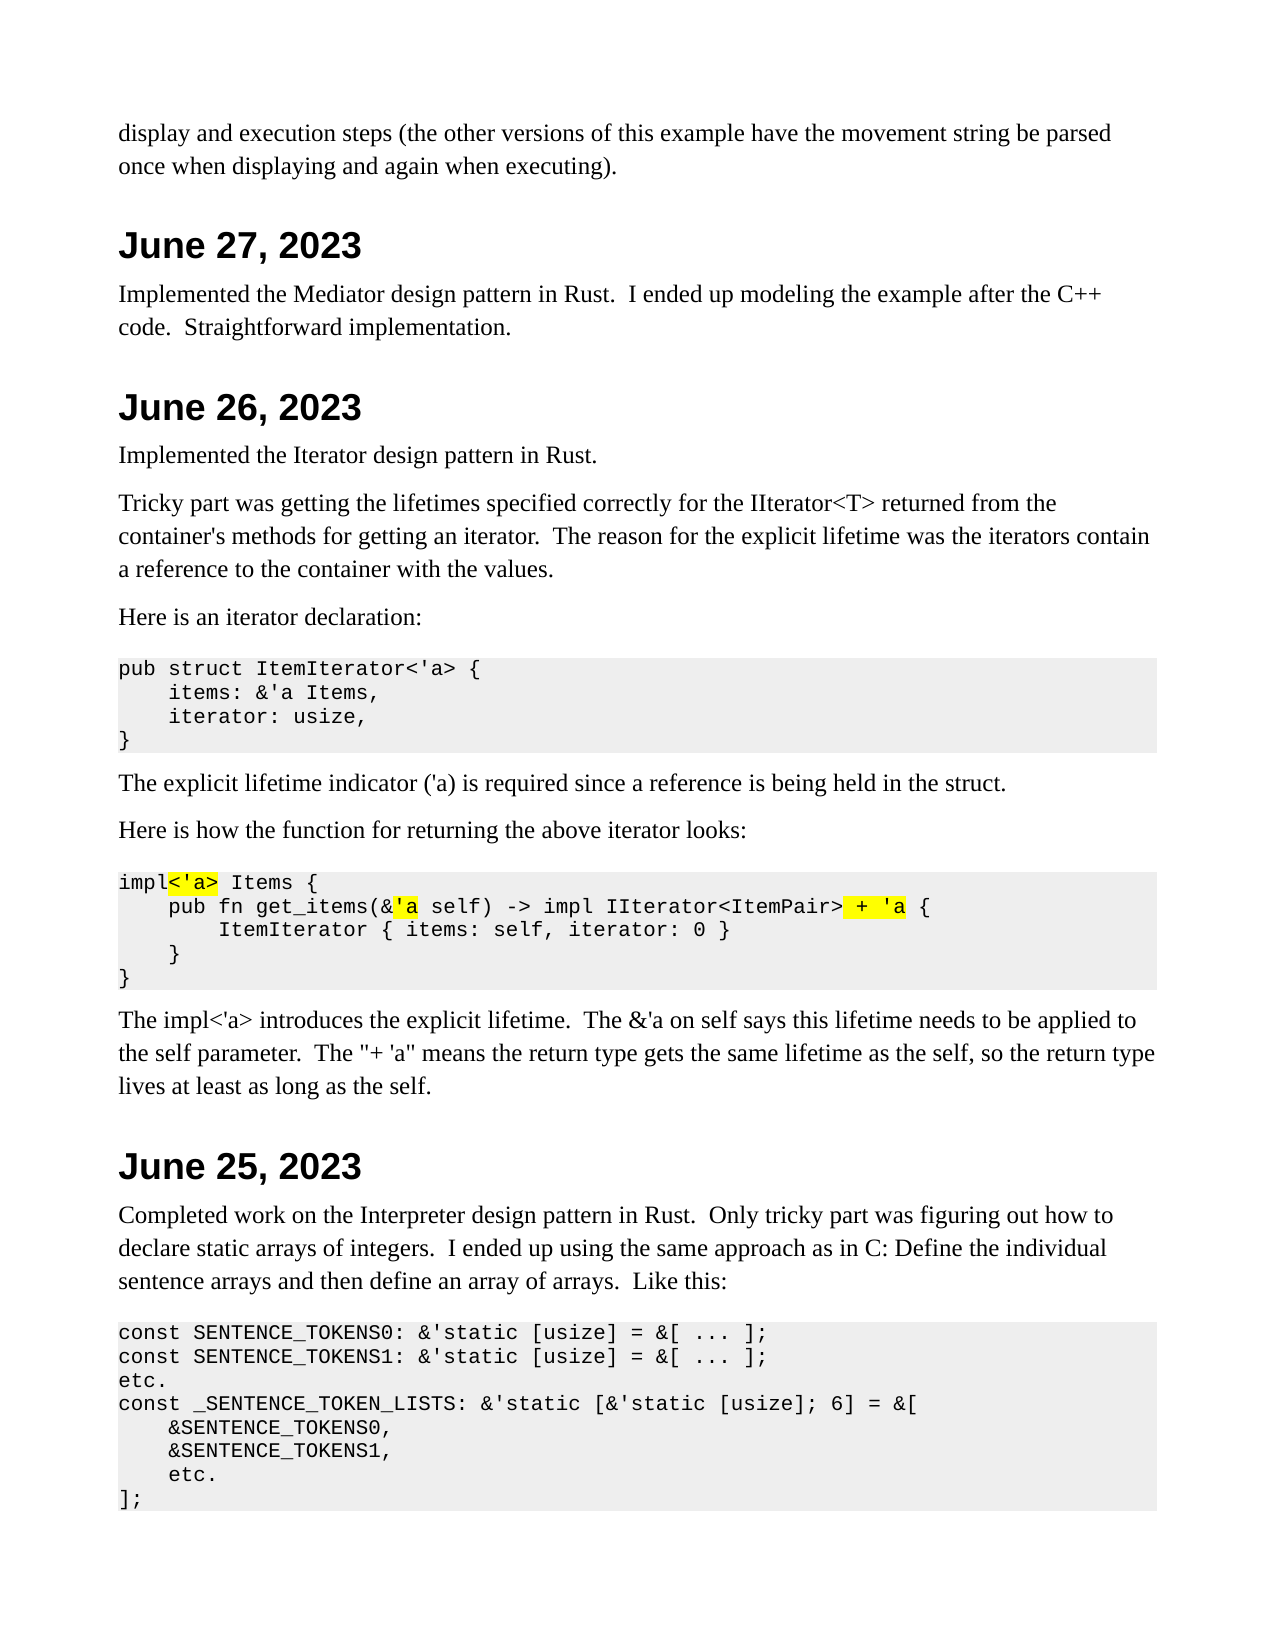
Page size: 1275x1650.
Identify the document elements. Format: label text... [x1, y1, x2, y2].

text iterator: usize, [118, 706, 1157, 729]
text display and execution steps (the other versions of this example have the movement string be parsed once when displaying and again when executing). [118, 118, 1157, 180]
text etc. [118, 1369, 1157, 1393]
text Implemented the Mediator design pattern in Rust. I ended up modeling the example after the C++ code. Straightforward implementation. [118, 279, 1157, 341]
text Here is an iterator declaration: [118, 602, 1157, 631]
text Here is how the function for returning the above iterator looks: [118, 816, 1157, 844]
text etc. ]; [118, 1464, 1157, 1511]
text Completed work on the Interpreter design pattern in Rust. Only tricky part was figuring out how to declare static arrays of integers. I ended up using the same approach as in C: Define the individual sentence arrays and then define an array of arrays. Like this: [118, 1200, 1157, 1294]
text impl<'a> Items { [118, 872, 1157, 896]
text const SENTENCE_TOKENS0: &'static [usize] = &[ ... ]; [118, 1322, 1157, 1346]
text items: &'a Items, [118, 682, 1157, 706]
text The explicit lifetime indicator ('a) is required since a reference is being held in the struct. [118, 768, 1157, 797]
subtitle June 27, 2023 [118, 224, 1157, 267]
subtitle June 26, 2023 [118, 385, 1157, 428]
subtitle June 25, 2023 [118, 1144, 1157, 1187]
text pub fn get_items(&'a self) -> impl IIterator<ItemPair> + 'a { [118, 896, 1157, 919]
text const _SENTENCE_TOKEN_LISTS: &'static [&'static [usize]; 6] = &[ &SENTENCE_TOKENS0, &SENTENCE_TOKENS1, [118, 1393, 1157, 1464]
text } [118, 967, 1157, 990]
text ItemIterator { items: self, iterator: 0 } [118, 919, 1157, 943]
text const SENTENCE_TOKENS1: &'static [usize] = &[ ... ]; [118, 1346, 1157, 1369]
text Tricky part was getting the lifetimes specified correctly for the IIterator<T> returned from the container's methods for getting an iterator. The reason for the explicit lifetime was the iterators contain a reference to the container with the values. [118, 488, 1157, 583]
text Implemented the Iterator design pattern in Rust. [118, 441, 1157, 469]
text The impl<'a> introduces the explicit lifetime. The &'a on self says this lifetime needs to be applied to the self parameter. The "+ 'a" means the return type gets the same lifetime as the self, so the return type lives at least as long as the self. [118, 1005, 1157, 1100]
text } [118, 729, 1157, 753]
text } [118, 943, 1157, 967]
text pub struct ItemIterator<'a> { [118, 658, 1157, 682]
